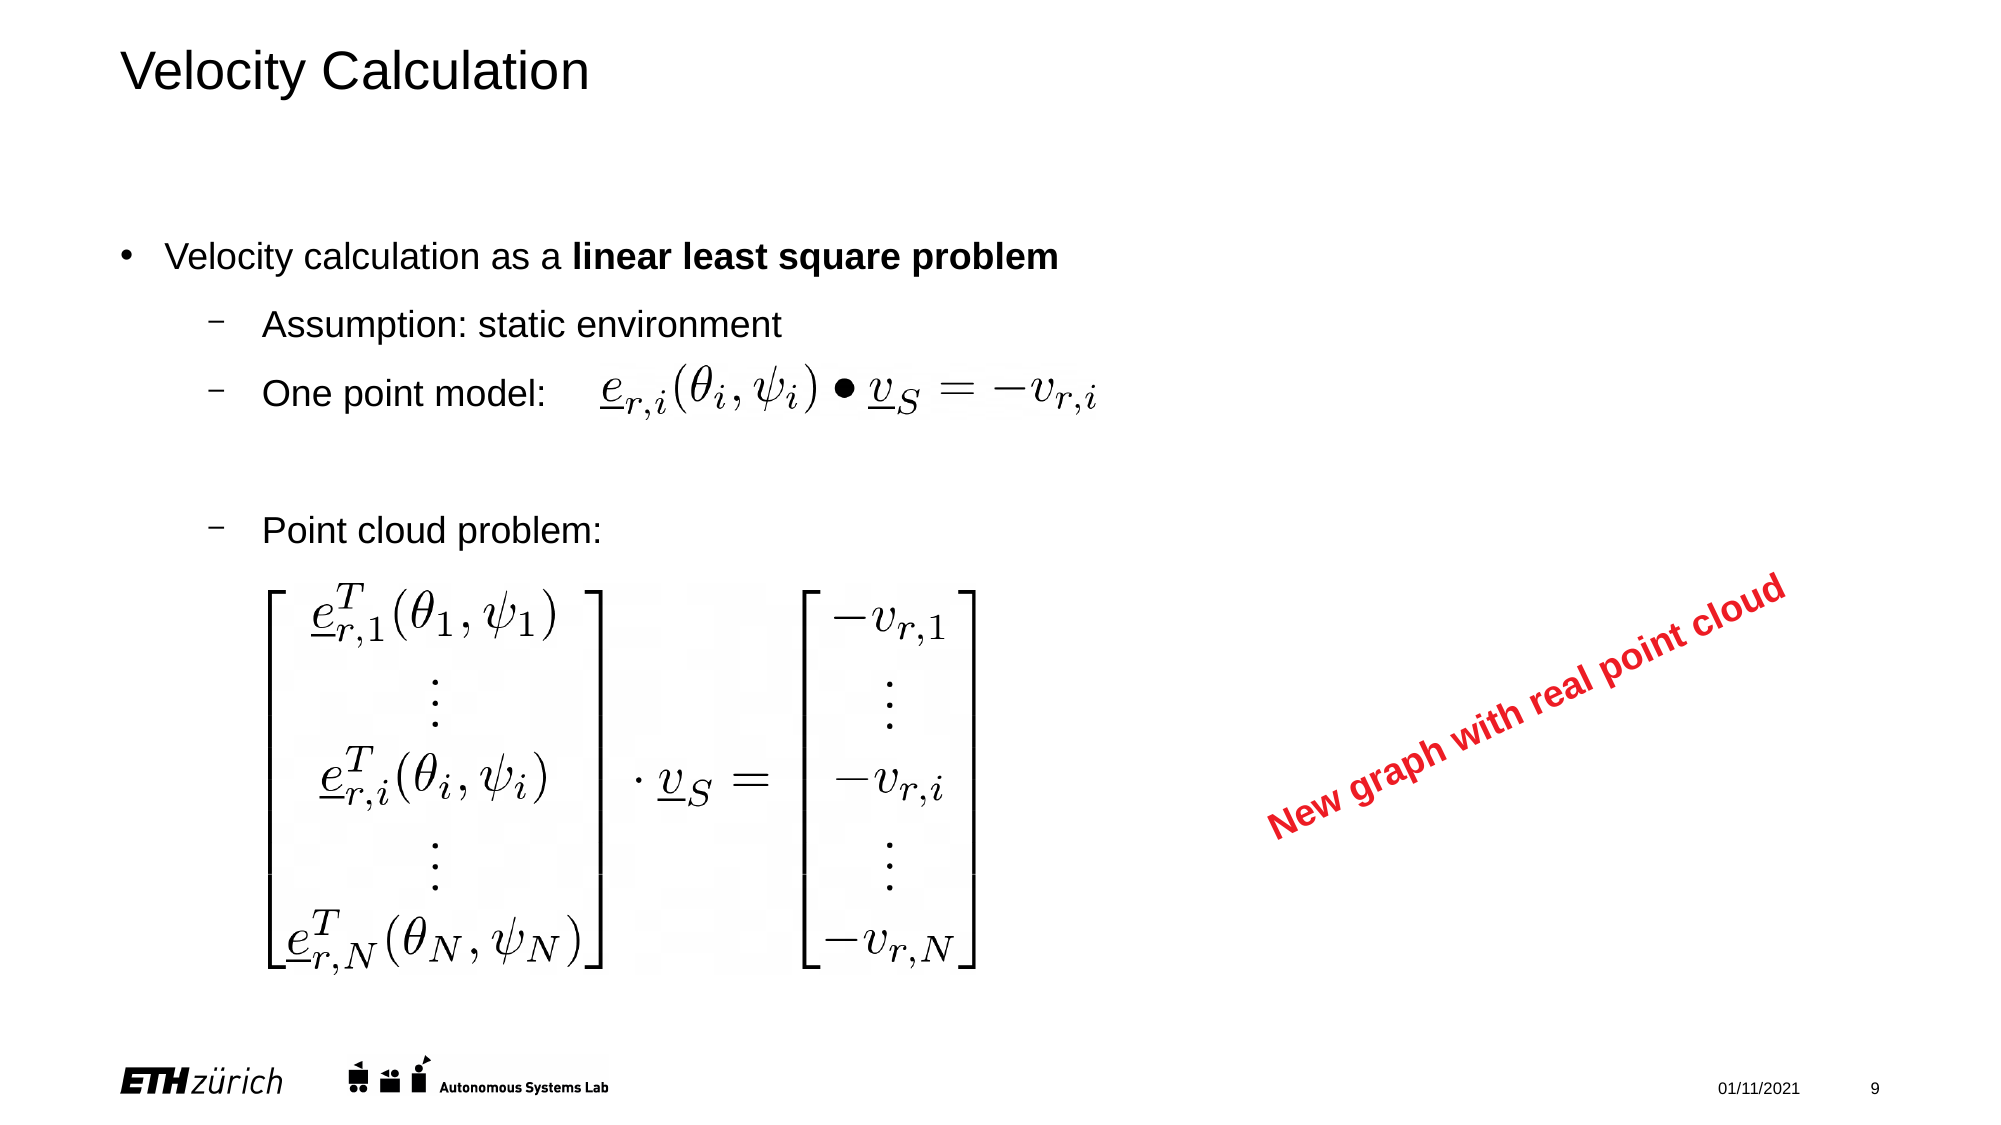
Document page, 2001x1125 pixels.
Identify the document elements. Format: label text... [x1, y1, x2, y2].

picture [120, 1067, 282, 1094]
text_box New graph with real point cloud [1245, 517, 1906, 916]
picture [600, 363, 1096, 421]
title Velocity Calculation [120, 42, 1880, 191]
text_box [255, 345, 1096, 961]
slide_number [1827, 1069, 1880, 1106]
picture [268, 583, 976, 976]
list Velocity calculation as a linear least square problem Assumption: static environment One point model: Point cloud problem: [120, 231, 1880, 1000]
slide_number 01/11/2021 [1718, 1069, 1819, 1106]
